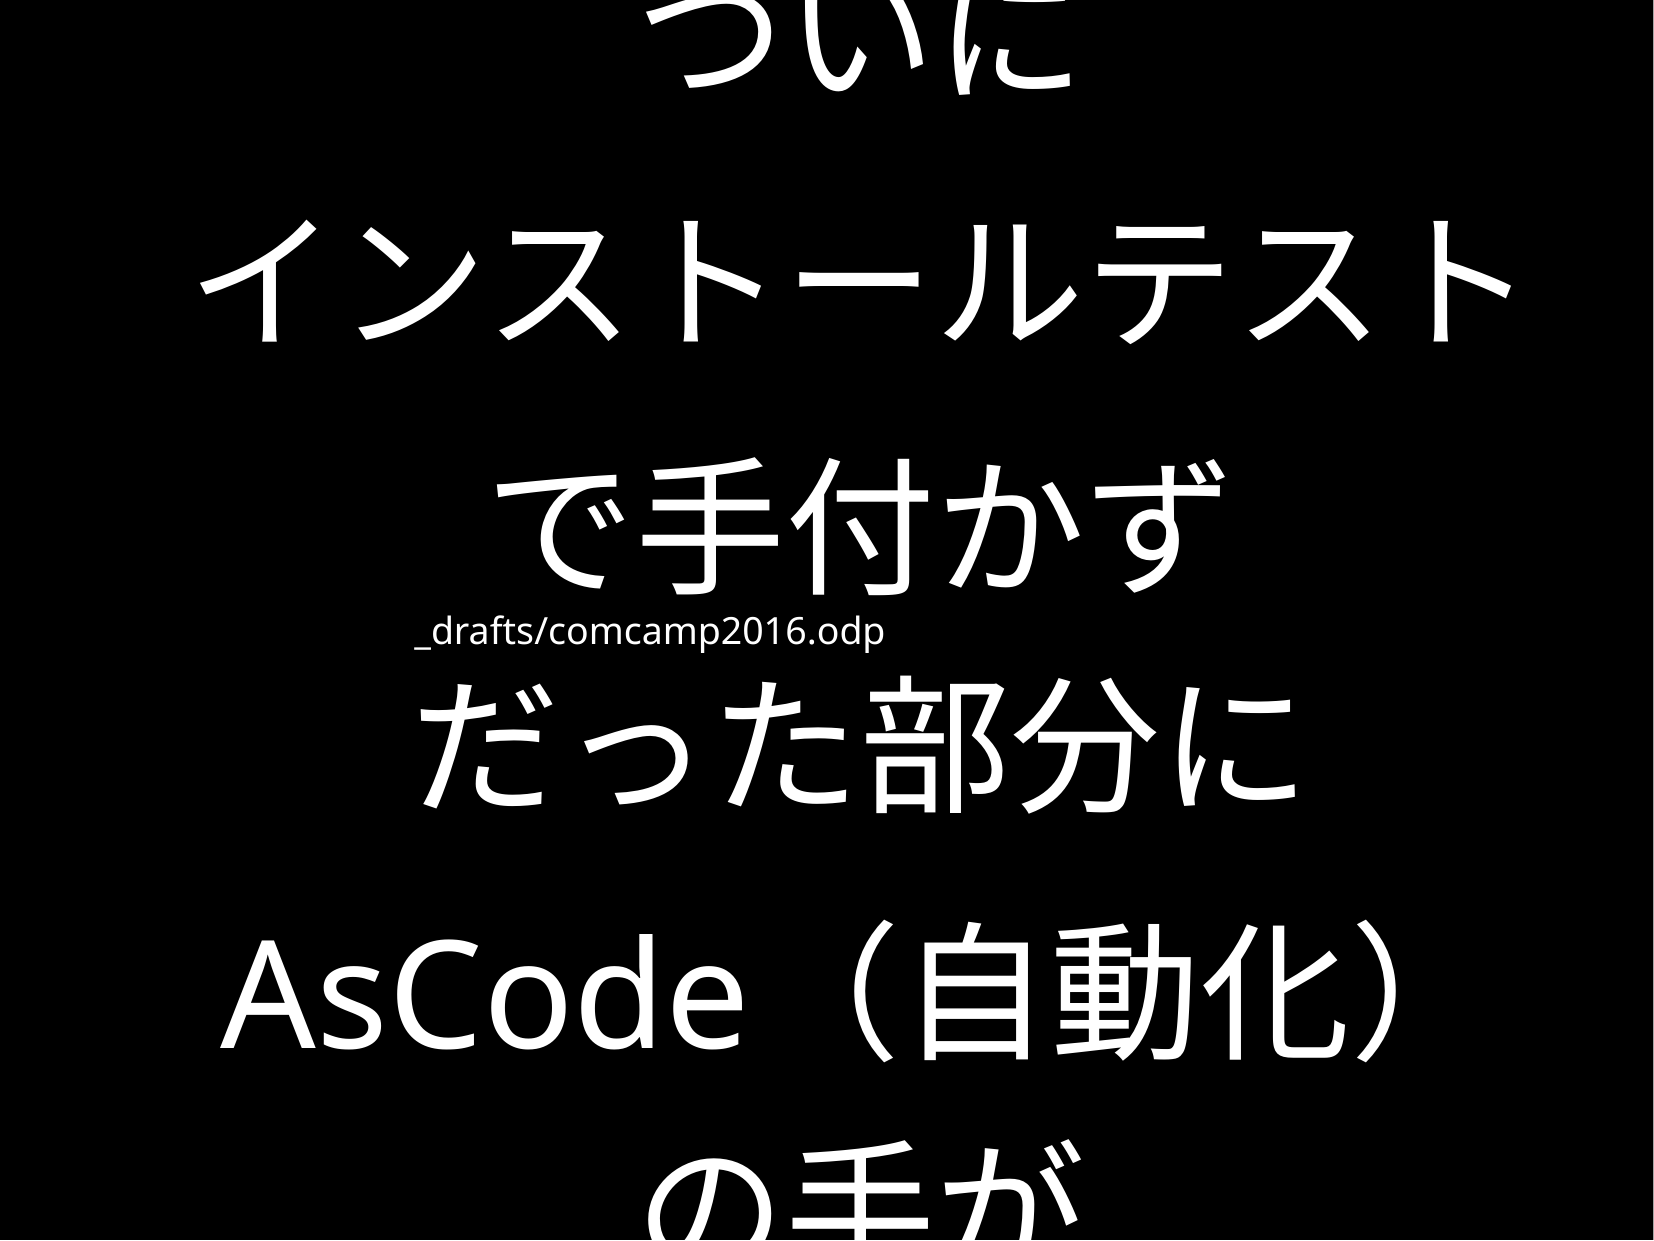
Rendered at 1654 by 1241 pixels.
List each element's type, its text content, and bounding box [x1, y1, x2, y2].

text_box _drafts/comcamp2016.odp [399, 597, 913, 650]
list ついに インストールテスト で手付かず だった部分に AsCode（自動化） の手が [6, 0, 1644, 1226]
